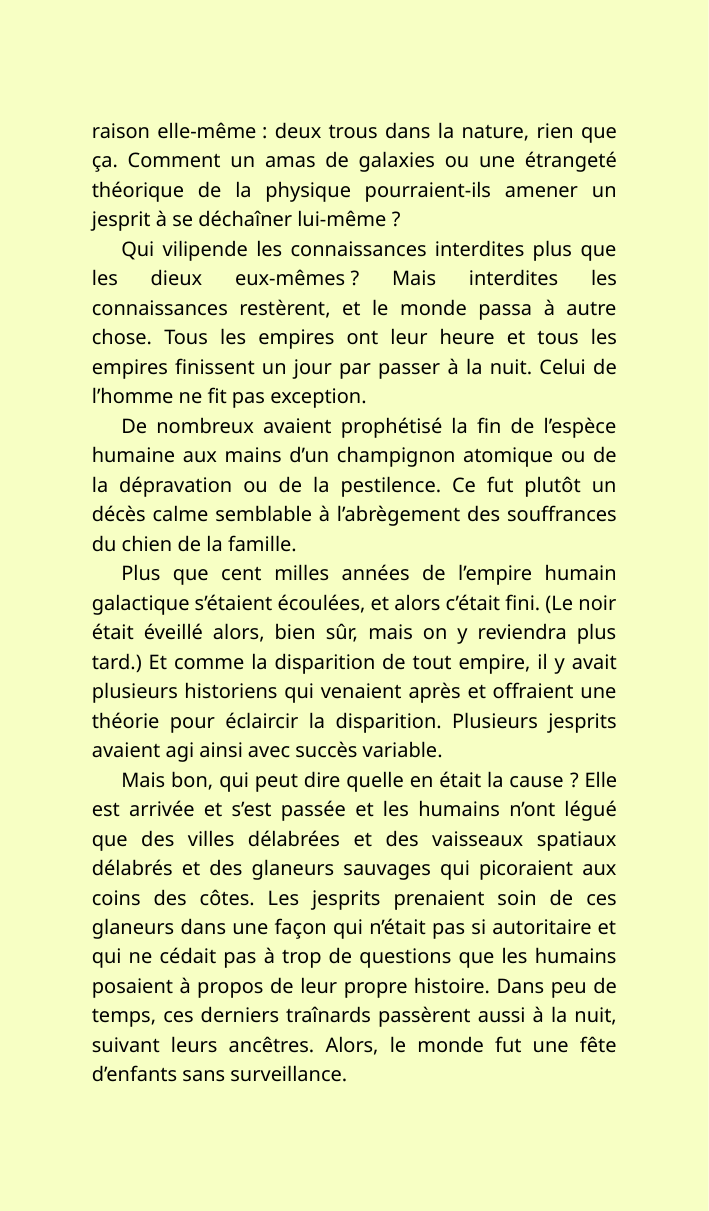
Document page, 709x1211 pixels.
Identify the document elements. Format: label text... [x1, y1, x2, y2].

text raison elle-même : deux trous dans la nature, rien que ça. Comment un amas de galaxies ou une étrangeté théorique de la physique pourraient-ils amener un jesprit à se déchaîner lui-même ? [92, 115, 617, 233]
text Mais bon, qui peut dire quelle en était la cause ? Elle est arrivée et s’est passée et les humains n’ont légué que des villes délabrées et des vaisseaux spatiaux délabrés et des glaneurs sauvages qui picoraient aux coins des côtes. Les jesprits prenaient soin de ces glaneurs dans une façon qui n’était pas si autoritaire et qui ne cédait pas à trop de questions que les humains posaient à propos de leur propre histoire. Dans peu de temps, ces derniers traînards passèrent aussi à la nuit, suivant leurs ancêtres. Alors, le monde fut une fête d’enfants sans surveillance. [92, 763, 617, 1088]
text Plus que cent milles années de l’empire humain galactique s’étaient écoulées, et alors c’était fini. (Le noir était éveillé alors, bien sûr, mais on y reviendra plus tard.) Et comme la disparition de tout empire, il y avait plusieurs historiens qui venaient après et offraient une théorie pour éclaircir la disparition. Plusieurs jesprits avaient agi ainsi avec succès variable. [92, 557, 617, 763]
text Qui vilipende les connaissances interdites plus que les dieux eux-mêmes ? Mais interdites les connaissances restèrent, et le monde passa à autre chose. Tous les empires ont leur heure et tous les empires finissent un jour par passer à la nuit. Celui de l’homme ne fit pas exception. [92, 233, 617, 410]
text De nombreux avaient prophétisé la fin de l’espèce humaine aux mains d’un champignon atomique ou de la dépravation ou de la pestilence. Ce fut plutôt un décès calme semblable à l’abrègement des souffrances du chien de la famille. [92, 410, 617, 557]
